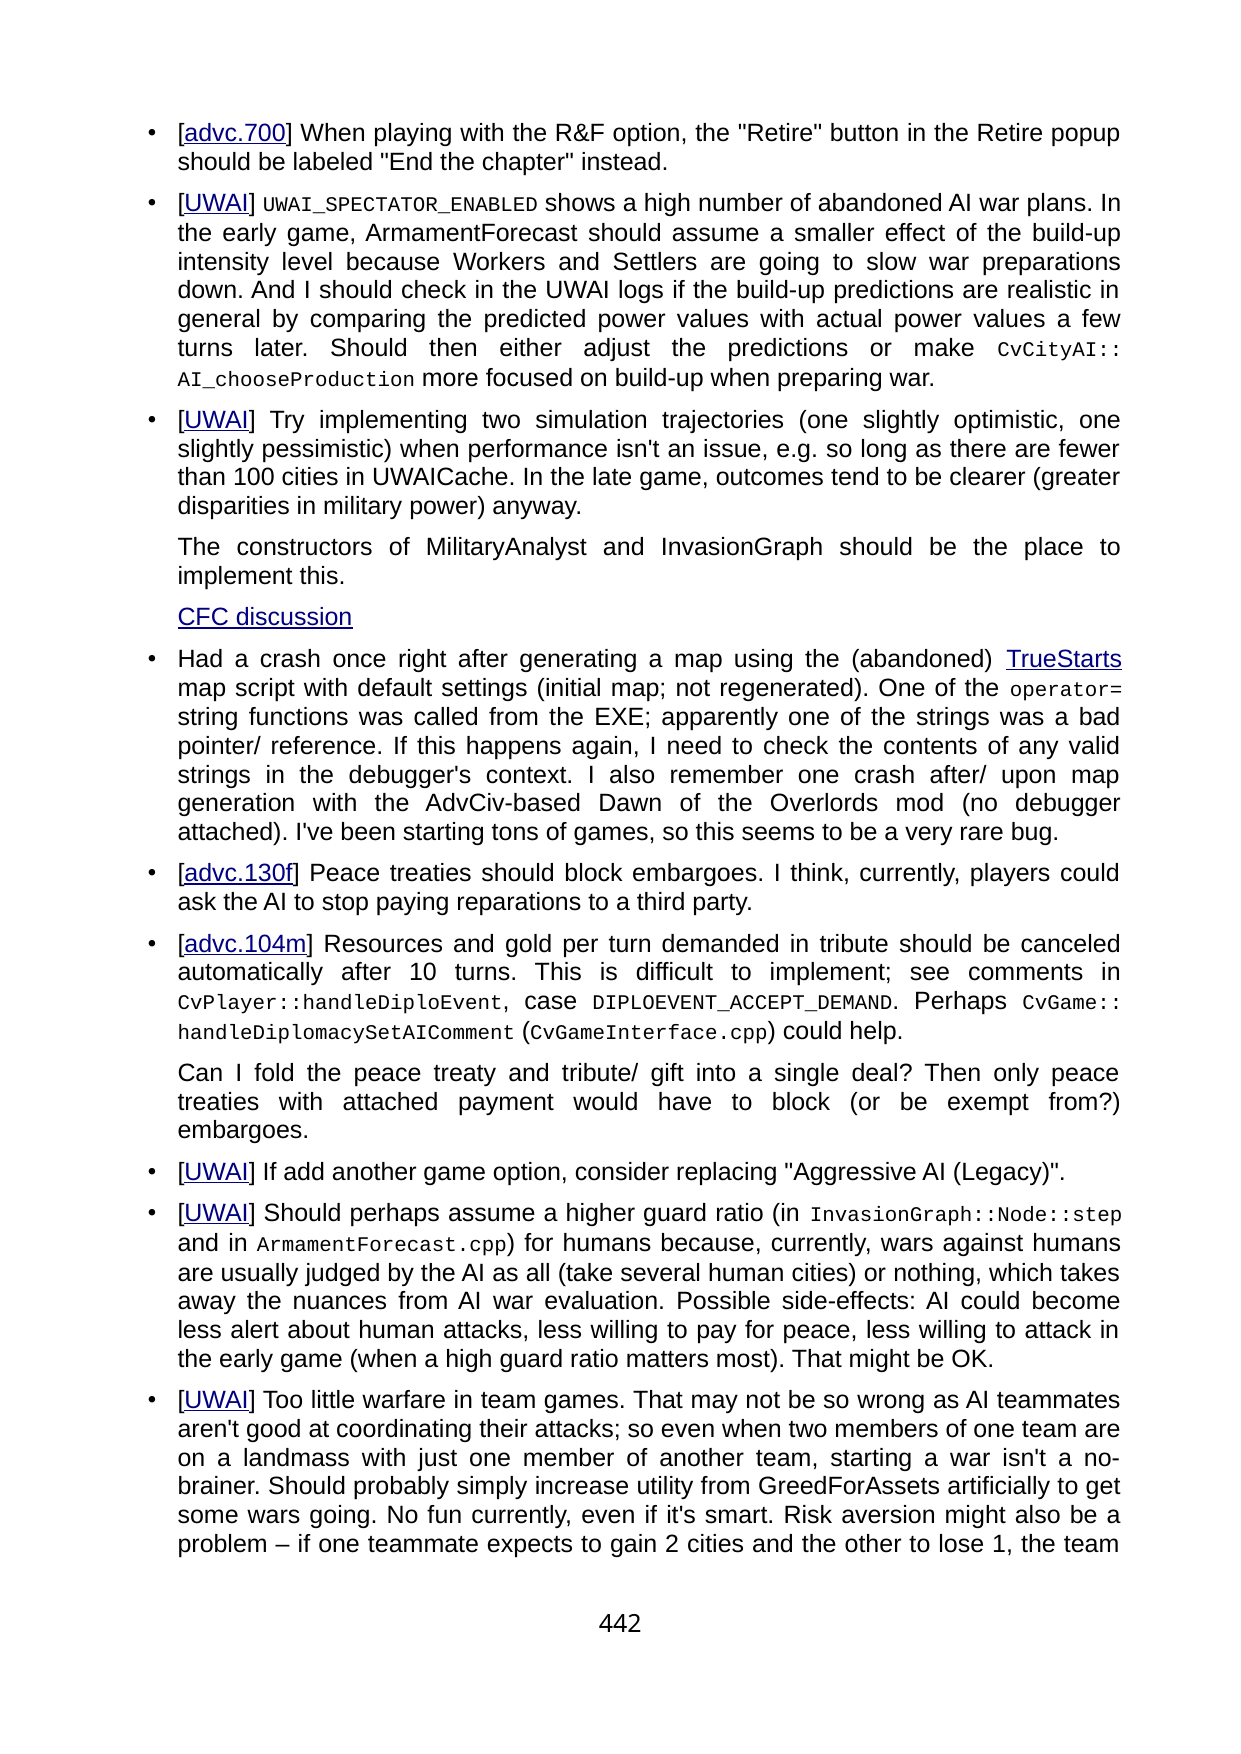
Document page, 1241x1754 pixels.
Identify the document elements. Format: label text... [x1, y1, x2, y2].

list CFC discussion [148, 602, 1122, 631]
list [UWAI] Too little warfare in team games. That may not be so wrong as AI teammates aren't good at coordinating their attacks; so even when two members of one team are on a landmass with just one member of another team, starting a war isn't a no-brainer. Should probably simply increase utility from GreedForAssets artificially to get some wars going. No fun currently, even if it's smart. Risk aversion might also be a problem – if one teammate expects to gain 2 cities and the other to lose 1, the team [148, 1385, 1122, 1558]
list [advc.700] When playing with the R&F option, the "Retire" button in the Retire popup should be labeled "End the chapter" instead. [148, 118, 1122, 176]
list The constructors of MilitaryAnalyst and InvasionGraph should be the place to implement this. [148, 532, 1122, 590]
list Can I fold the peace treaty and tribute/ gift into a single deal? Then only peace treaties with attached payment would have to block (or be exempt from?) embargoes. [148, 1058, 1122, 1144]
list [advc.130f] Peace treaties should block embargoes. I think, currently, players could ask the AI to stop paying reparations to a third party. [148, 858, 1122, 916]
list [UWAI] UWAI_SPECTATOR_ENABLED shows a high number of abandoned AI war plans. In the early game, ArmamentForecast should assume a smaller effect of the build-up intensity level because Workers and Settlers are going to slow war preparations down. And I should check in the UWAI logs if the build-up predictions are realistic in general by comparing the predicted power values with actual power values a few turns later. Should then either adjust the predictions or make CvCityAI:: AI_chooseProduction more focused on build-up when preparing war. [148, 188, 1122, 392]
list [UWAI] If add another game option, consider replacing "Aggressive AI (Legacy)". [148, 1157, 1122, 1186]
list [UWAI] Should perhaps assume a higher guard ratio (in InvasionGraph::Node::step and in ArmamentForecast.cpp) for humans because, currently, wars against humans are usually judged by the AI as all (take several human cities) or nothing, which takes away the nuances from AI war evaluation. Possible side-effects: AI could become less alert about human attacks, less willing to pay for peace, less willing to attack in the early game (when a high guard ratio matters most). That might be OK. [148, 1198, 1122, 1372]
list [UWAI] Try implementing two simulation trajectories (one slightly optimistic, one slightly pessimistic) when performance isn't an issue, e.g. so long as there are fewer than 100 cities in UWAICache. In the late game, outcomes tend to be clearer (greater disparities in military power) anyway. [148, 405, 1122, 520]
list Had a crash once right after generating a map using the (abandoned) TrueStarts map script with default settings (initial map; not regenerated). One of the operator= string functions was called from the EXE; apparently one of the strings was a bad pointer/ reference. If this happens again, I need to check the contents of any valid strings in the debugger's context. I also remember one crash after/ upon map generation with the AdvCiv-based Dawn of the Overlords mod (no debugger attached). I've been starting tons of games, so this seems to be a very rare bug. [148, 644, 1122, 846]
list [advc.104m] Resources and gold per turn demanded in tribute should be canceled automatically after 10 turns. This is difficult to implement; see comments in CvPlayer::handleDiploEvent, case DIPLOEVENT_ACCEPT_DEMAND. Perhaps CvGame:: handleDiplomacySetAIComment (CvGameInterface.cpp) could help. [148, 928, 1122, 1046]
